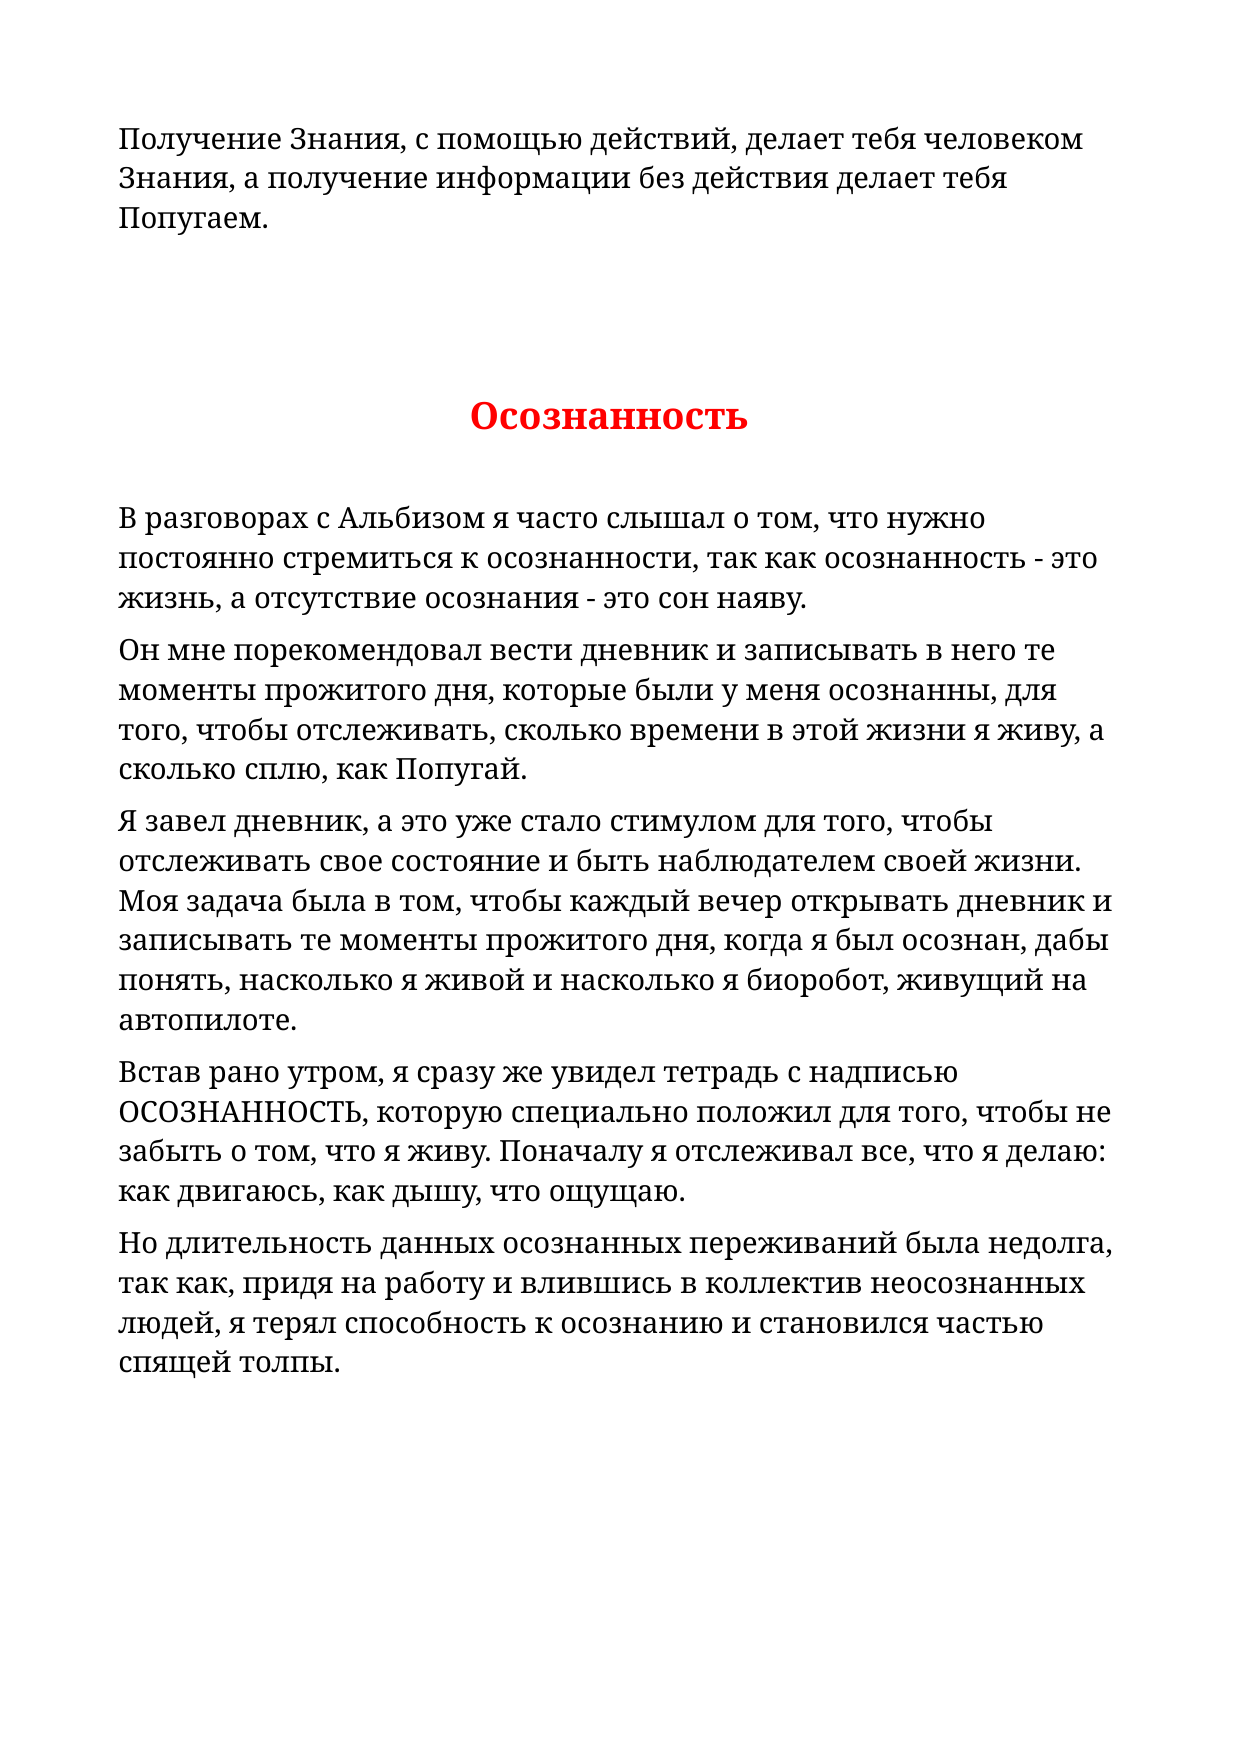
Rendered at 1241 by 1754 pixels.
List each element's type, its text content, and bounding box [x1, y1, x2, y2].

text Получение Знания, с помощью действий, делает тебя человеком Знания, а получение информации без действия делает тебя Попугаем. [118, 118, 1122, 237]
text Встав рано утром, я сразу же увидел тетрадь с надписью ОСОЗНАННОСТЬ, которую специально положил для того, чтобы не забыть о том, что я живу. Поначалу я отслеживал все, что я делаю: как двигаюсь, как дышу, что ощущаю. [118, 1051, 1122, 1210]
text Но длительность данных осознанных переживаний была недолга, так как, придя на работу и влившись в коллектив неосознанных людей, я терял способность к осознанию и становился частью спящей толпы. [118, 1222, 1122, 1381]
text Я завел дневник, а это уже стало стимулом для того, чтобы отслеживать свое состояние и быть наблюдателем своей жизни. Моя задача была в том, чтобы каждый вечер открывать дневник и записывать те моменты прожитого дня, когда я был осознан, дабы понять, насколько я живой и насколько я биоробот, живущий на автопилоте. [118, 801, 1122, 1039]
text Осознанность [118, 376, 1122, 444]
text В разговорах с Альбизом я часто слышал о том, что нужно постоянно стремиться к осознанности, так как осознанность - это жизнь, а отсутствие осознания - это сон наяву. [118, 498, 1122, 617]
text Он мне порекомендовал вести дневник и записывать в него те моменты прожитого дня, которые были у меня осознанны, для того, чтобы отслеживать, сколько времени в этой жизни я живу, а сколько сплю, как Попугай. [118, 629, 1122, 788]
